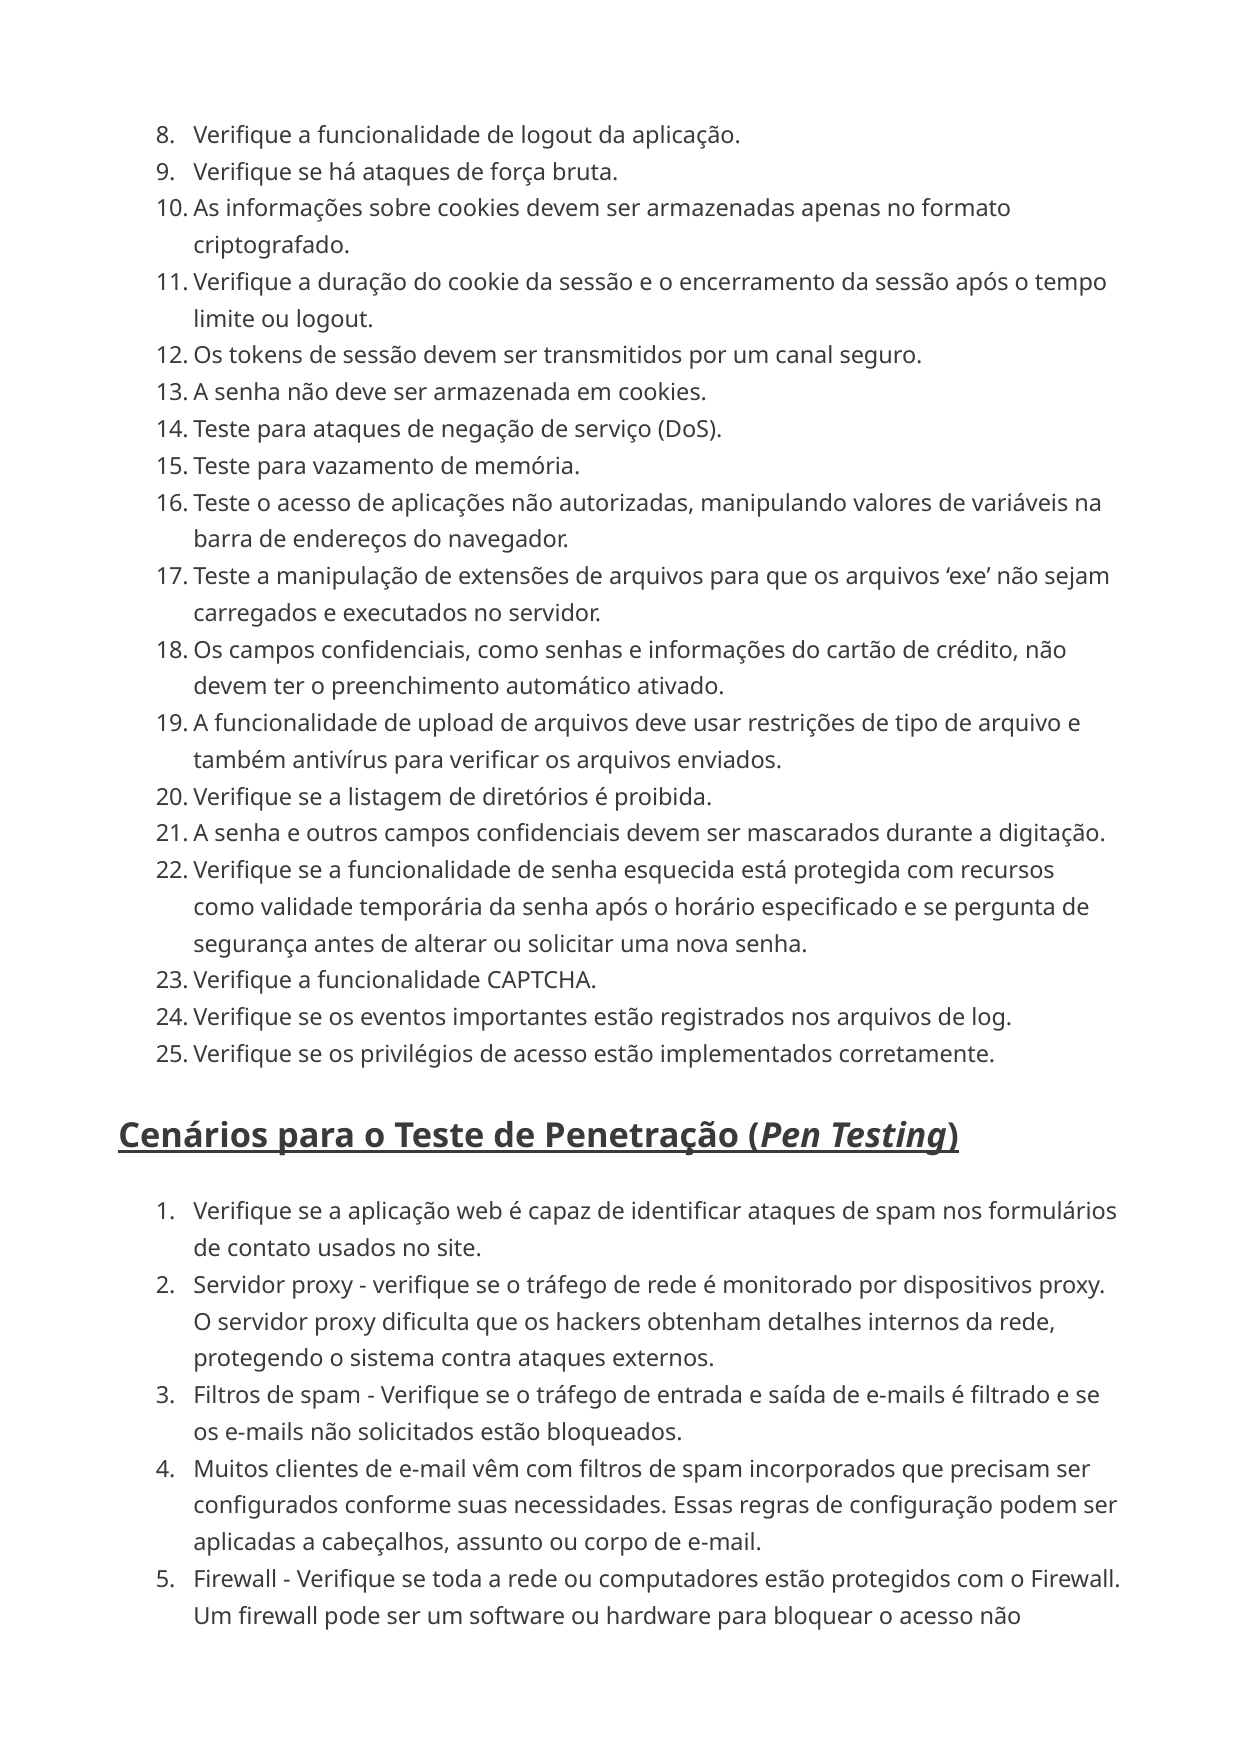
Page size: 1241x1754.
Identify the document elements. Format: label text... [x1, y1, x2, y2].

list Os tokens de sessão devem ser transmitidos por um canal seguro. [156, 339, 1122, 371]
list Servidor proxy - verifique se o tráfego de rede é monitorado por dispositivos proxy. O servidor proxy dificulta que os hackers obtenham detalhes internos da rede, protegendo o sistema contra ataques externos. [156, 1268, 1122, 1374]
list Verifique se a listagem de diretórios é proibida. [156, 780, 1122, 812]
list A senha e outros campos confidenciais devem ser mascarados durante a digitação. [156, 817, 1122, 849]
list Os campos confidenciais, como senhas e informações do cartão de crédito, não devem ter o preenchimento automático ativado. [156, 633, 1122, 702]
subtitle Cenários para o Teste de Penetração (Pen Testing) [118, 1111, 1122, 1158]
list Teste o acesso de aplicações não autorizadas, manipulando valores de variáveis na barra de endereços do navegador. [156, 486, 1122, 554]
list As informações sobre cookies devem ser armazenadas apenas no formato criptografado. [156, 192, 1122, 260]
list A senha não deve ser armazenada em cookies. [156, 376, 1122, 407]
list Firewall - Verifique se toda a rede ou computadores estão protegidos com o Firewall. Um firewall pode ser um software ou hardware para bloquear o acesso não [156, 1562, 1122, 1631]
list Teste para vazamento de memória. [156, 449, 1122, 481]
list Verifique a funcionalidade de logout da aplicação. [156, 118, 1122, 150]
list Verifique se a funcionalidade de senha esquecida está protegida com recursos como validade temporária da senha após o horário especificado e se pergunta de segurança antes de alterar ou solicitar uma nova senha. [156, 853, 1122, 959]
list Verifique se a aplicação web é capaz de identificar ataques de spam nos formulários de contato usados no site. [156, 1194, 1122, 1263]
list Verifique se os eventos importantes estão registrados nos arquivos de log. [156, 1001, 1122, 1033]
list Teste para ataques de negação de serviço (DoS). [156, 412, 1122, 444]
list Verifique se os privilégios de acesso estão implementados corretamente. [156, 1037, 1122, 1069]
list Teste a manipulação de extensões de arquivos para que os arquivos ‘exe’ não sejam carregados e executados no servidor. [156, 559, 1122, 628]
list Verifique se há ataques de força bruta. [156, 155, 1122, 187]
list Muitos clientes de e-mail vêm com filtros de spam incorporados que precisam ser configurados conforme suas necessidades. Essas regras de configuração podem ser aplicadas a cabeçalhos, assunto ou corpo de e-mail. [156, 1452, 1122, 1557]
list Verifique a duração do cookie da sessão e o encerramento da sessão após o tempo limite ou logout. [156, 265, 1122, 334]
list Filtros de spam - Verifique se o tráfego de entrada e saída de e-mails é filtrado e se os e-mails não solicitados estão bloqueados. [156, 1378, 1122, 1447]
list A funcionalidade de upload de arquivos deve usar restrições de tipo de arquivo e também antivírus para verificar os arquivos enviados. [156, 706, 1122, 775]
list Verifique a funcionalidade CAPTCHA. [156, 964, 1122, 996]
